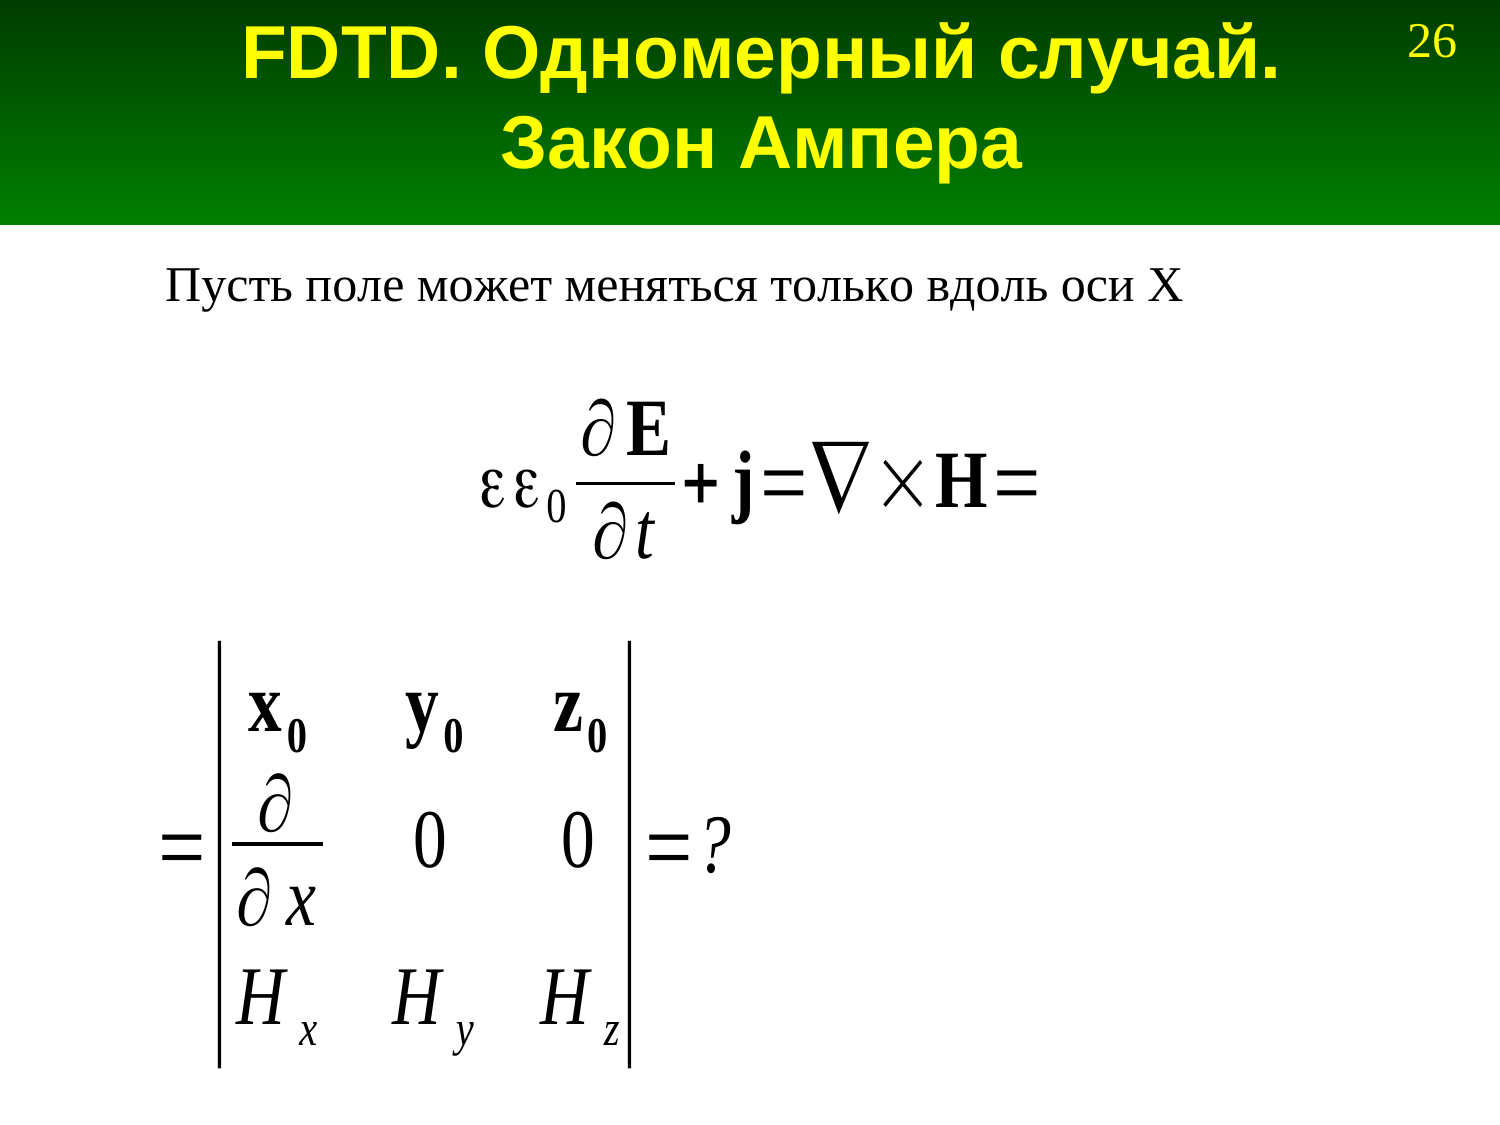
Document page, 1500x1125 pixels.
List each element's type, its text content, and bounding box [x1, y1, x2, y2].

chart [138, 637, 747, 1075]
chart [461, 384, 1064, 579]
title FDTD. Одномерный случай. Закон Ампера [123, 0, 1399, 192]
text_box Пусть поле может меняться только вдоль оси X [150, 243, 1350, 332]
